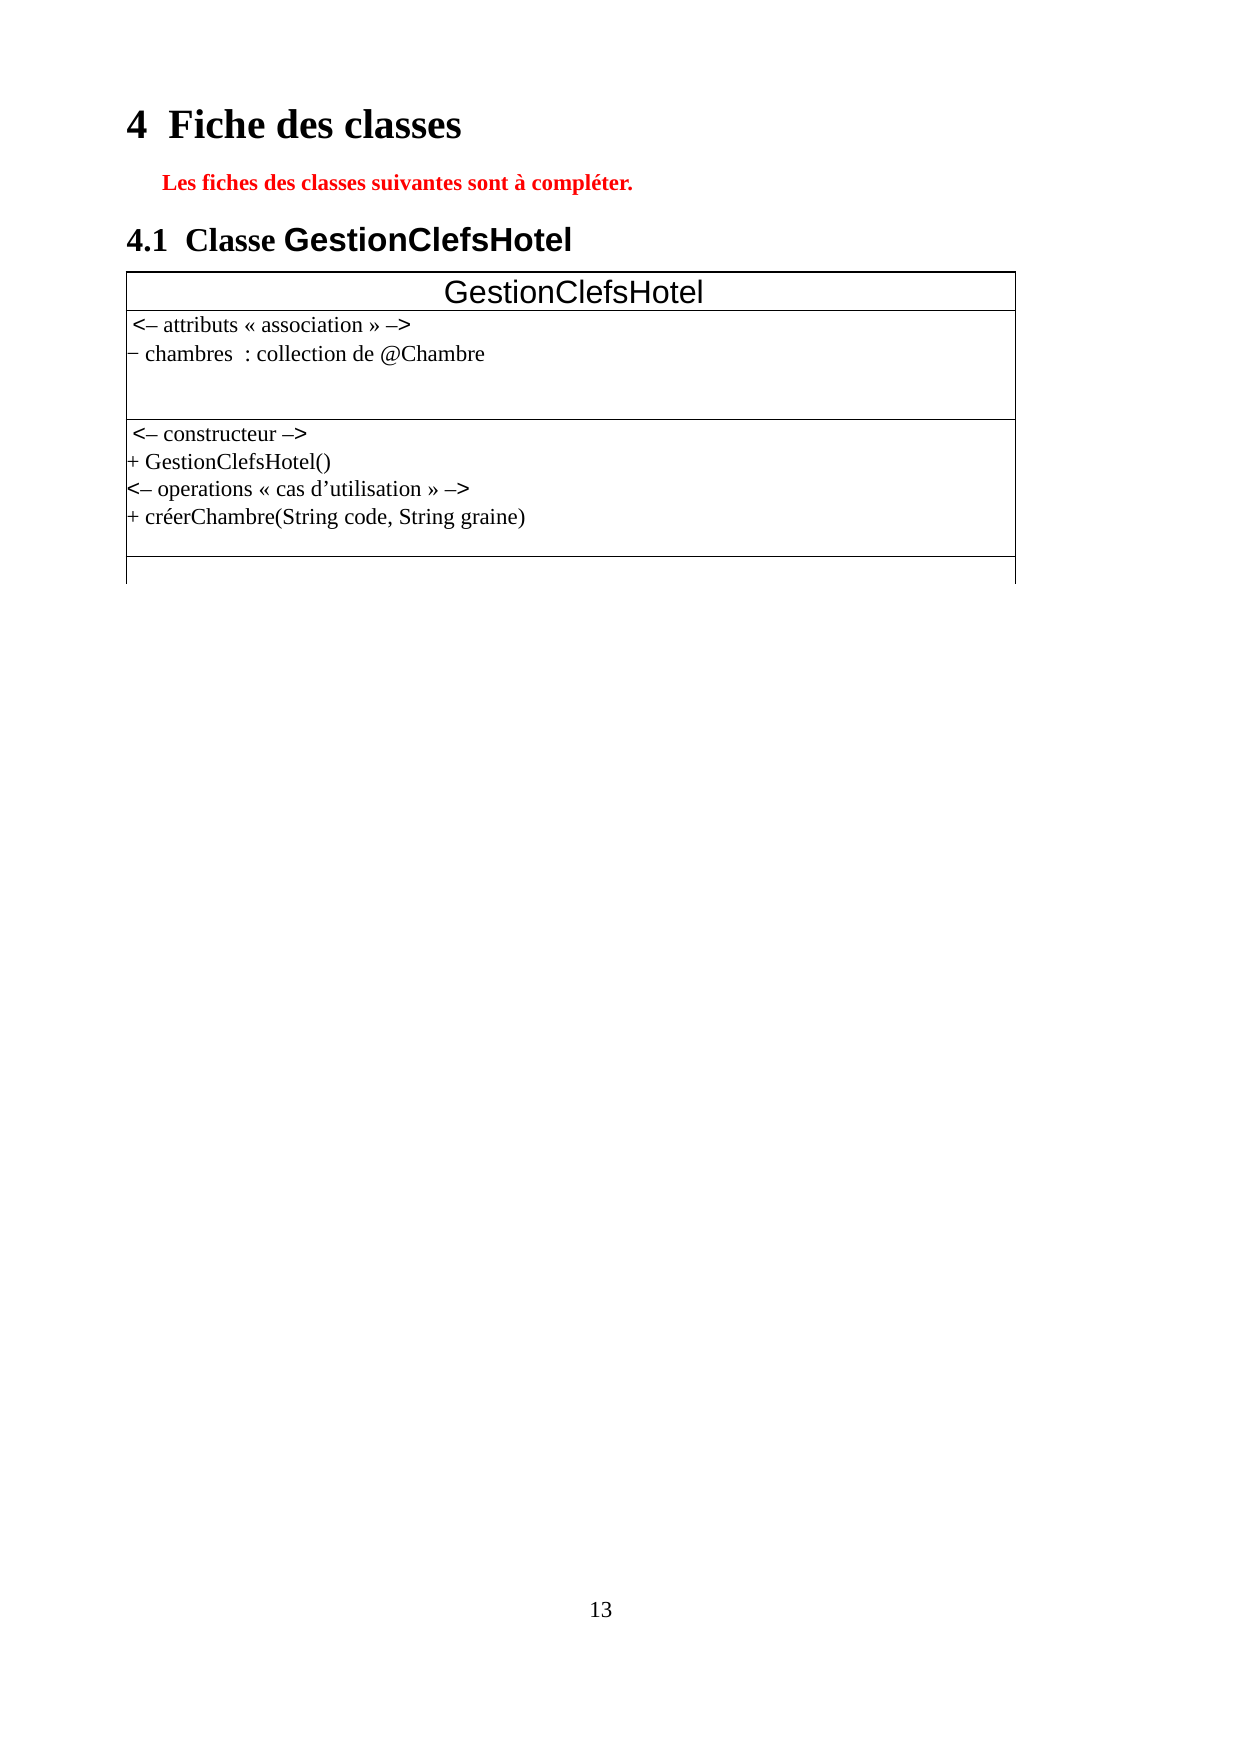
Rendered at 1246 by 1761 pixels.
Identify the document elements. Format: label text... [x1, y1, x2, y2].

table_cell [127, 366, 1015, 392]
text Les fiches des classes suivantes sont à compléter. [126, 169, 1075, 195]
table_header GestionClefsHotel [127, 273, 1015, 310]
table_cell [127, 557, 1015, 584]
table_cell + créerChambre(String code, String graine) [127, 503, 1015, 529]
subtitle 4 Fiche des classes [126, 100, 1075, 148]
subtitle 4.1 Classe GestionClefsHotel [126, 220, 1075, 259]
table_cell <– attributs « association » –> [127, 311, 1015, 339]
table_cell [127, 392, 1015, 419]
table_cell <– operations « cas d’utilisation » –> [127, 475, 1015, 503]
table_cell [127, 529, 1015, 556]
table_cell + GestionClefsHotel() [127, 449, 1015, 475]
table_cell <– constructeur –> [127, 420, 1015, 448]
table_cell − chambres : collection de @Chambre [127, 340, 1015, 366]
